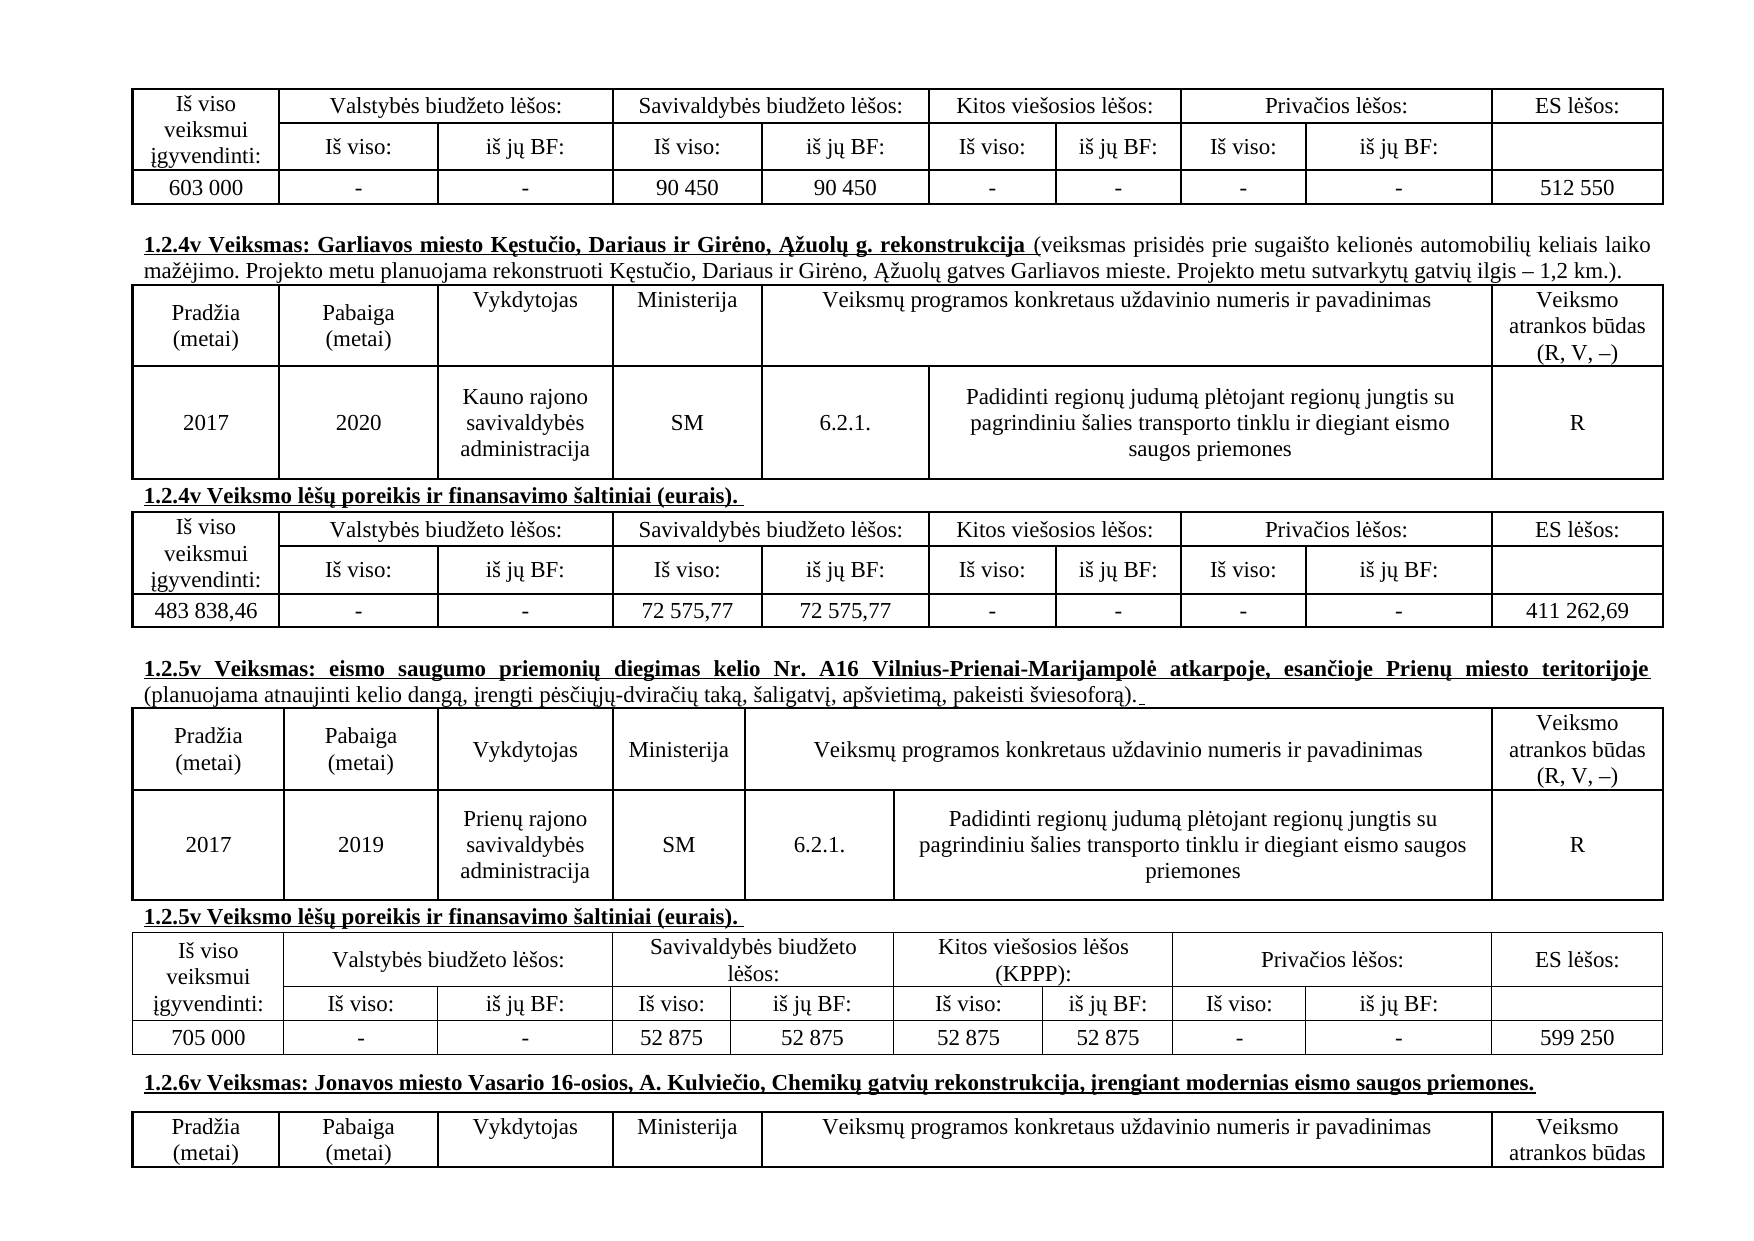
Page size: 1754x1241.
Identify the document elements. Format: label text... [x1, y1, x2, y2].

table_cell Kitos viešosios lėšos: [930, 90, 1180, 122]
table_cell Ministerija [614, 286, 761, 365]
table_cell R [1493, 791, 1662, 898]
table_cell 705 000 [133, 1021, 283, 1053]
table_cell [1664, 122, 1692, 169]
table_cell iš jų BF: [763, 124, 928, 169]
table_cell 512 550 [1493, 171, 1662, 203]
table_cell iš jų BF: [1043, 987, 1172, 1020]
table_cell 52 875 [613, 1021, 730, 1053]
table_cell Savivaldybės biudžeto lėšos: [613, 933, 893, 986]
table_cell - [439, 595, 612, 626]
table_cell Pradžia (metai) [134, 709, 283, 788]
table_cell 1.2.5v Veiksmo lėšų poreikis ir finansavimo šaltiniai (eurais). [133, 901, 1663, 932]
table_cell - [930, 171, 1055, 203]
table_cell iš jų BF: [1306, 987, 1491, 1020]
table_cell [1663, 986, 1692, 1020]
table_cell [128, 203, 132, 284]
table_cell iš jų BF: [1057, 547, 1180, 592]
table_cell Veiksmo atrankos būdas [1493, 1113, 1662, 1166]
table_cell 52 875 [894, 1021, 1042, 1053]
table_cell Pradžia (metai) [134, 1113, 278, 1166]
table_cell Kitos viešosios lėšos: [930, 513, 1180, 545]
table_cell Pabaiga (metai) [285, 709, 437, 788]
table_cell Iš viso: [894, 987, 1042, 1020]
table_cell Veiksmų programos konkretaus uždavinio numeris ir pavadinimas [763, 286, 1491, 365]
table_cell - [438, 1021, 612, 1053]
table_cell 603 000 [134, 171, 278, 203]
table_cell [1663, 1054, 1692, 1111]
table_cell iš jų BF: [1307, 547, 1491, 592]
table_cell [128, 478, 132, 511]
table_cell [1663, 203, 1692, 284]
table_cell Iš viso: [280, 547, 437, 592]
table_cell Kauno rajono savivaldybės administracija [439, 367, 612, 477]
table_cell Vykdytojas [439, 709, 612, 788]
table_cell Privačios lėšos: [1173, 933, 1491, 986]
table_cell 90 450 [763, 171, 928, 203]
table_cell [1664, 1111, 1692, 1166]
table_cell Privačios lėšos: [1182, 513, 1491, 545]
table_cell - [1057, 595, 1180, 626]
table_cell [1492, 987, 1662, 1020]
table_cell - [280, 595, 437, 626]
table_cell [1663, 478, 1692, 511]
table_cell ES lėšos: [1493, 513, 1662, 545]
table_cell [1493, 547, 1662, 592]
table_cell [1664, 789, 1692, 898]
table_cell 72 575,77 [763, 595, 928, 626]
table_cell [1663, 932, 1692, 986]
table_cell [1663, 626, 1692, 707]
table_cell Iš viso veiksmui įgyvendinti: [134, 90, 278, 169]
table_cell Veiksmo atrankos būdas (R, V, –) [1493, 709, 1662, 788]
table_cell - [1307, 171, 1491, 203]
table_cell - [439, 171, 612, 203]
table_cell R [1493, 367, 1662, 477]
table_cell 2020 [280, 367, 437, 477]
table_cell Ministerija [614, 709, 744, 788]
table_cell 483 838,46 [134, 595, 278, 626]
table_cell Pradžia (metai) [134, 286, 278, 365]
table_cell iš jų BF: [763, 547, 928, 592]
table_cell [128, 626, 132, 707]
table_cell iš jų BF: [438, 987, 612, 1020]
table_cell Valstybės biudžeto lėšos: [280, 513, 612, 545]
table_cell Iš viso: [1182, 547, 1305, 592]
table_cell 1.2.5v Veiksmas: eismo saugumo priemonių diegimas kelio Nr. A16 Vilnius-Prienai-Marijampolė atkarpoje, esančioje Prienų miesto teritorijoje (planuojama atnaujinti kelio dangą, įrengti pėsčiųjų-dviračių taką, šaligatvį, apšvietimą, pakeisti šviesoforą). [133, 628, 1663, 707]
table_cell - [284, 1021, 437, 1053]
table_cell Veiksmų programos konkretaus uždavinio numeris ir pavadinimas [763, 1113, 1491, 1166]
table_cell iš jų BF: [439, 124, 612, 169]
table_cell Iš viso: [1182, 124, 1305, 169]
table_cell [1664, 284, 1692, 365]
table_cell Veiksmų programos konkretaus uždavinio numeris ir pavadinimas [746, 709, 1491, 788]
table_cell iš jų BF: [1057, 124, 1180, 169]
table_cell Iš viso: [614, 547, 761, 592]
table_cell 2019 [285, 791, 437, 898]
table_cell 1.2.4v Veiksmas: Garliavos miesto Kęstučio, Dariaus ir Girėno, Ąžuolų g. rekonstrukcija (veiksmas prisidės prie sugaišto kelionės automobilių keliais laiko mažėjimo. Projekto metu planuojama rekonstruoti Kęstučio, Dariaus ir Girėno, Ąžuolų gatves Garliavos mieste. Projekto metu sutvarkytų gatvių ilgis – 1,2 km.). [133, 205, 1663, 284]
table_cell 2017 [134, 367, 278, 477]
table_cell iš jų BF: [439, 547, 612, 592]
table_cell [1664, 511, 1692, 545]
table_cell - [1057, 171, 1180, 203]
table_cell [128, 932, 132, 986]
table_cell - [930, 595, 1055, 626]
table_cell Iš viso: [614, 124, 761, 169]
table_cell - [1173, 1021, 1305, 1053]
table_cell Prienų rajono savivaldybės administracija [439, 791, 612, 898]
table_cell Kitos viešosios lėšos (KPPP): [894, 933, 1172, 986]
table_cell [128, 1054, 132, 1111]
table_cell 72 575,77 [614, 595, 761, 626]
table_cell 90 450 [614, 171, 761, 203]
table_cell - [1182, 595, 1305, 626]
table_cell [128, 1020, 132, 1053]
table_cell 599 250 [1492, 1021, 1662, 1053]
table_cell Iš viso: [284, 987, 437, 1020]
table_cell 52 875 [1043, 1021, 1172, 1053]
table_cell Vykdytojas [439, 286, 612, 365]
table_cell 1.2.6v Veiksmas: Jonavos miesto Vasario 16-osios, A. Kulviečio, Chemikų gatvių rekonstrukcija, įrengiant modernias eismo saugos priemones. [133, 1055, 1663, 1111]
table_cell ES lėšos: [1492, 933, 1662, 986]
table_cell Iš viso: [930, 547, 1055, 592]
table_cell iš jų BF: [1307, 124, 1491, 169]
table_cell [128, 986, 132, 1020]
table_cell Padidinti regionų judumą plėtojant regionų jungtis su pagrindiniu šalies transporto tinklu ir diegiant eismo saugos priemones [895, 791, 1491, 898]
table_cell Iš viso: [280, 124, 437, 169]
table_cell Vykdytojas [439, 1113, 612, 1166]
table_cell 6.2.1. [763, 367, 928, 477]
table_cell 1.2.4v Veiksmo lėšų poreikis ir finansavimo šaltiniai (eurais). [133, 480, 1663, 511]
table_cell Iš viso: [1173, 987, 1305, 1020]
table_cell [1664, 707, 1692, 788]
table_cell 52 875 [731, 1021, 893, 1053]
table_cell [1663, 1020, 1692, 1053]
table_cell iš jų BF: [731, 987, 893, 1020]
table_cell Ministerija [614, 1113, 761, 1166]
table_cell SM [614, 791, 744, 898]
table_cell - [1306, 1021, 1491, 1053]
table_cell Padidinti regionų judumą plėtojant regionų jungtis su pagrindiniu šalies transporto tinklu ir diegiant eismo saugos priemones [930, 367, 1491, 477]
table_cell - [280, 171, 437, 203]
table_cell Pabaiga (metai) [280, 1113, 437, 1166]
table_cell SM [614, 367, 761, 477]
table_cell [128, 899, 132, 932]
table_cell [1663, 899, 1692, 932]
table_cell Valstybės biudžeto lėšos: [280, 90, 612, 122]
table_cell Savivaldybės biudžeto lėšos: [614, 513, 928, 545]
table_cell Iš viso veiksmui įgyvendinti: [134, 513, 278, 592]
table_cell - [1182, 171, 1305, 203]
table_cell Pabaiga (metai) [280, 286, 437, 365]
table_cell [1664, 365, 1692, 477]
table_cell Veiksmo atrankos būdas (R, V, –) [1493, 286, 1662, 365]
table_cell [1664, 545, 1692, 592]
table_cell [1664, 169, 1692, 203]
table_cell 2017 [134, 791, 283, 898]
table_cell Iš viso: [930, 124, 1055, 169]
table_cell - [1307, 595, 1491, 626]
table_cell Iš viso veiksmui įgyvendinti: [133, 933, 283, 1020]
table_cell 6.2.1. [746, 791, 893, 898]
table_cell Privačios lėšos: [1182, 90, 1491, 122]
table_cell [1664, 593, 1692, 626]
table_cell Valstybės biudžeto lėšos: [284, 933, 612, 986]
table_cell 411 262,69 [1493, 595, 1662, 626]
table_cell [1493, 124, 1662, 169]
table_cell ES lėšos: [1493, 90, 1662, 122]
table_cell [1664, 88, 1692, 122]
table_cell Savivaldybės biudžeto lėšos: [614, 90, 928, 122]
table_cell Iš viso: [613, 987, 730, 1020]
